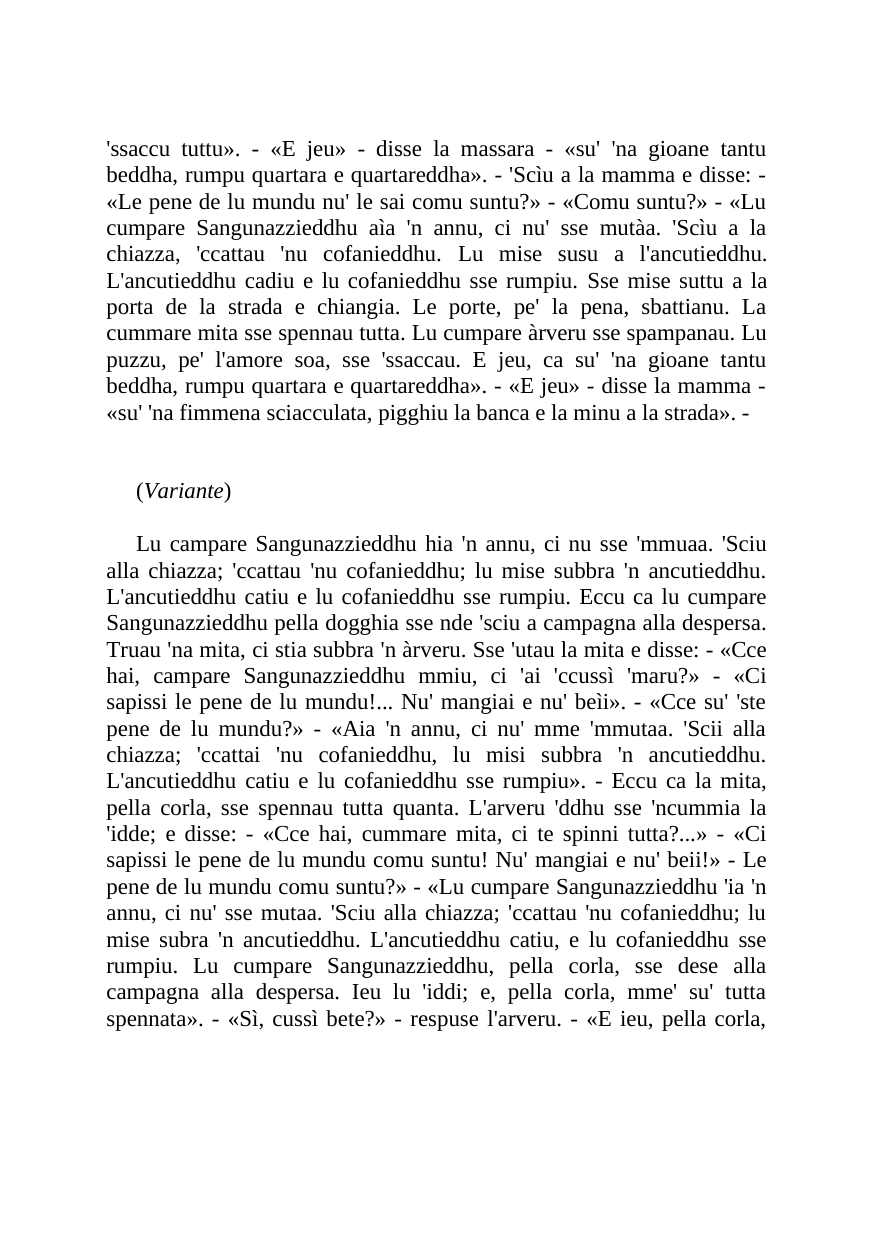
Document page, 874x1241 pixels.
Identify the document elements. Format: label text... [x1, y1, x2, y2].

text (Variante) [106, 478, 768, 504]
text Lu campare Sangunazzieddhu hia 'n annu, ci nu sse 'mmuaa. 'Sciu alla chiazza; 'ccattau 'nu cofanieddhu; lu mise subbra 'n ancutieddhu. L'ancutieddhu catiu e lu cofanieddhu sse rumpiu. Eccu ca lu cumpare Sangunazzieddhu pella dogghia sse nde 'sciu a campagna alla despersa. Truau 'na mita, ci stia subbra 'n àrveru. Sse 'utau la mita e disse: - «Cce hai, campare Sangunazzieddhu mmiu, ci 'ai 'ccussì 'maru?» - «Ci sapissi le pene de lu mundu!... Nu' mangiai e nu' beìi». - «Cce su' 'ste pene de lu mundu?» - «Aia 'n annu, ci nu' mme 'mmutaa. 'Scii alla chiazza; 'ccattai 'nu cofanieddhu, lu misi subbra 'n ancutieddhu. L'ancutieddhu catiu e lu cofanieddhu sse rumpiu». - Eccu ca la mita, pella corla, sse spennau tutta quanta. L'arveru 'ddhu sse 'ncummia la 'idde; e disse: - «Cce hai, cummare mita, ci te spinni tutta?...» - «Ci sapissi le pene de lu mundu comu suntu! Nu' mangiai e nu' beii!» - Le pene de lu mundu comu suntu?» - «Lu cumpare Sangunazzieddhu 'ia 'n annu, ci nu' sse mutaa. 'Sciu alla chiazza; 'ccattau 'nu cofanieddhu; lu mise subra 'n ancutieddhu. L'ancutieddhu catiu, e lu cofanieddhu sse rumpiu. Lu cumpare Sangunazzieddhu, pella corla, sse dese alla campagna alla despersa. Ieu lu 'iddi; e, pella corla, mme' su' tutta spennata». - «Sì, cussì bete?» - respuse l'arveru. - «E ieu, pella corla, [106, 530, 768, 1031]
text 'ssaccu tuttu». - «E jeu» - disse la massara - «su' 'na gioane tantu beddha, rumpu quartara e quartareddha». - 'Scìu a la mamma e disse: - «Le pene de lu mundu nu' le sai comu suntu?» - «Comu suntu?» - «Lu cumpare Sangunazzieddhu aìa 'n annu, ci nu' sse mutàa. 'Scìu a la chiazza, 'ccattau 'nu cofanieddhu. Lu mise susu a l'ancutieddhu. L'ancutieddhu cadiu e lu cofanieddhu sse rumpiu. Sse mise suttu a la porta de la strada e chiangia. Le porte, pe' la pena, sbattianu. La cummare mita sse spennau tutta. Lu cumpare àrveru sse spampanau. Lu puzzu, pe' l'amore soa, sse 'ssaccau. E jeu, ca su' 'na gioane tantu beddha, rumpu quartara e quartareddha». - «E jeu» - disse la mamma - «su' 'na fimmena sciacculata, pigghiu la banca e la minu a la strada». - [106, 135, 768, 425]
